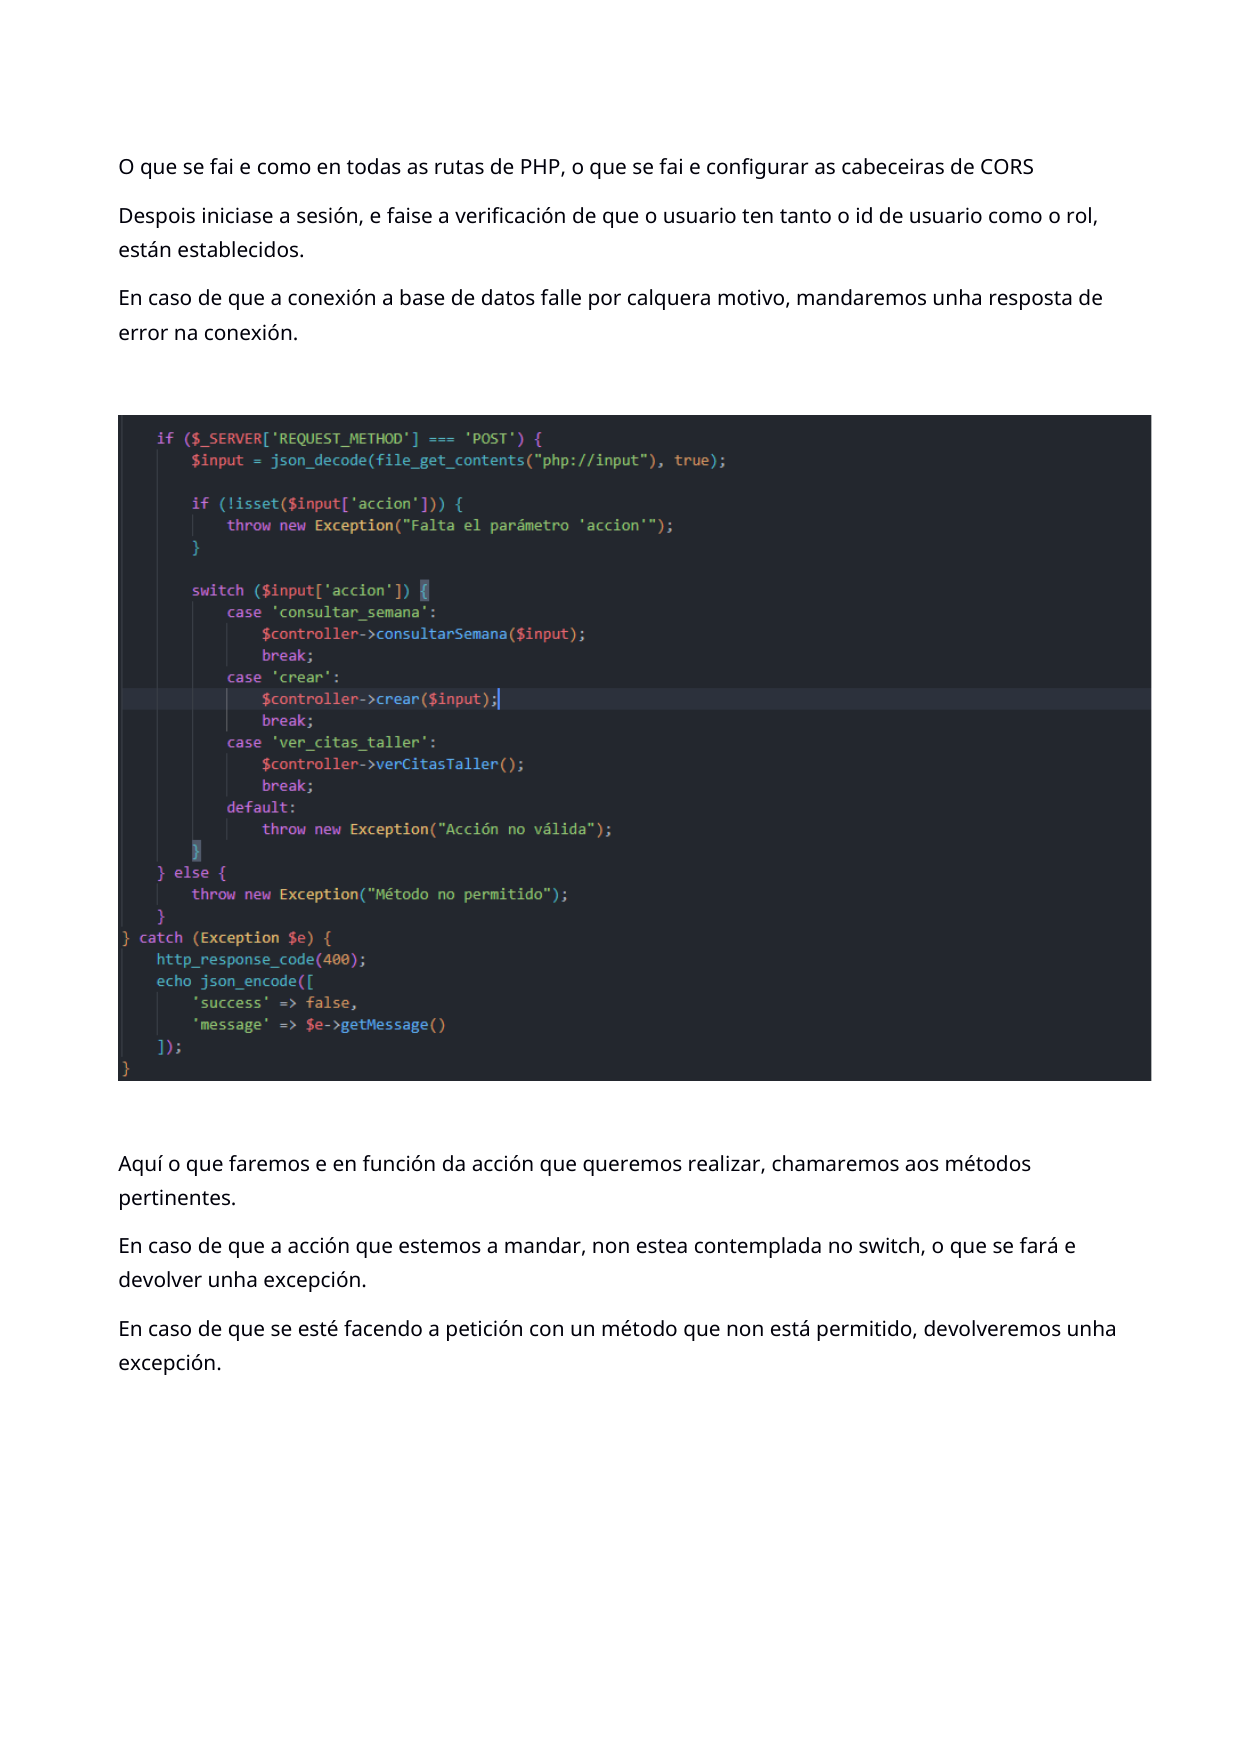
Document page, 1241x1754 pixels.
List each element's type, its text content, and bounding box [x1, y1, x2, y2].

text En caso de que se esté facendo a petición con un método que non está permitido, devolveremos unha excepción. [118, 1314, 1152, 1377]
text Despois iniciase a sesión, e faise a verificación de que o usuario ten tanto o id de usuario como o rol, están establecidos. [118, 201, 1152, 263]
text En caso de que a acción que estemos a mandar, non estea contemplada no switch, o que se fará e devolver unha excepción. [118, 1231, 1152, 1294]
picture [118, 415, 1152, 1081]
text Aquí o que faremos e en función da acción que queremos realizar, chamaremos aos métodos pertinentes. [118, 1149, 1152, 1211]
text En caso de que a conexión a base de datos falle por calquera motivo, mandaremos unha resposta de error na conexión. [118, 283, 1152, 346]
text O que se fai e como en todas as rutas de PHP, o que se fai e configurar as cabeceiras de CORS [118, 118, 1152, 181]
